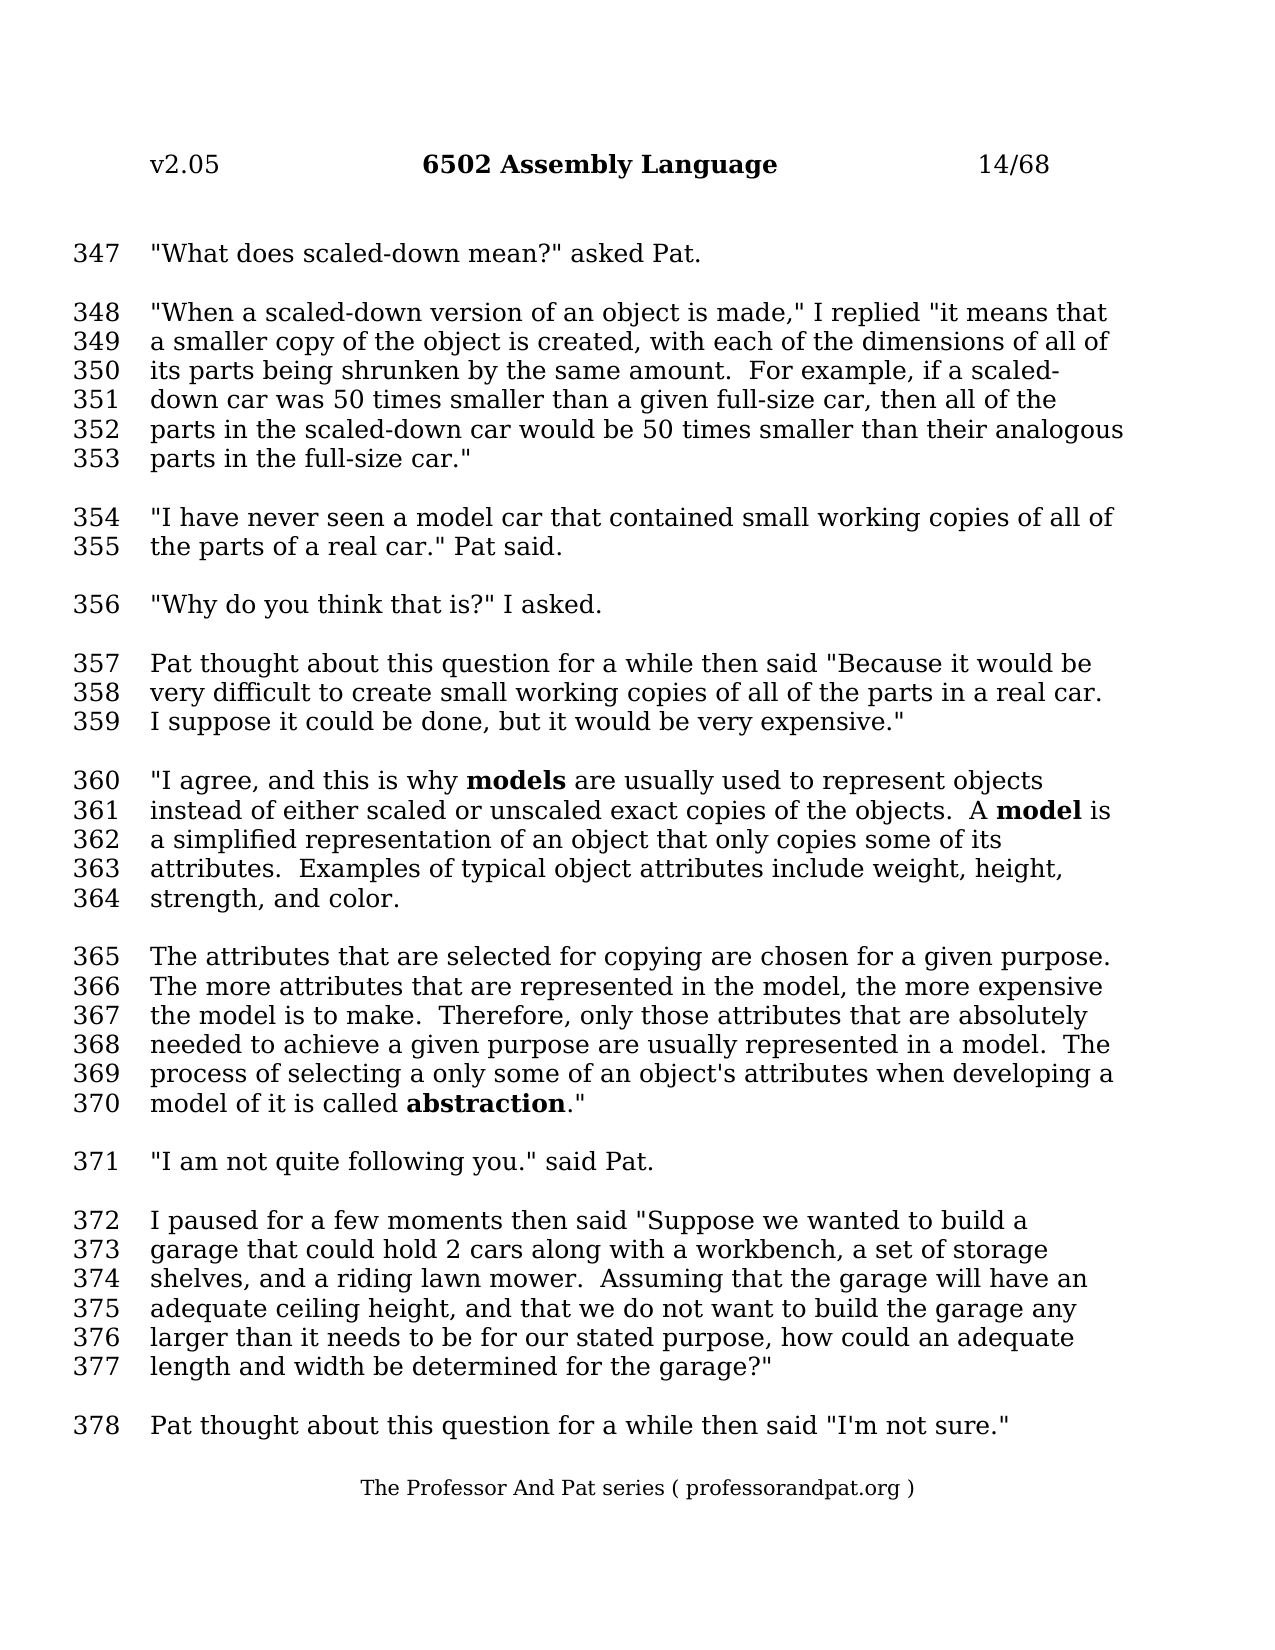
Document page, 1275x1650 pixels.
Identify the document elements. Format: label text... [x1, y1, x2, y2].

text "I am not quite following you." said Pat. [150, 1148, 1125, 1177]
text "When a scaled-down version of an object is made," I replied "it means that a smaller copy of the object is created, with each of the dimensions of all of its parts being shrunken by the same amount. For example, if a scaled-down car was 50 times smaller than a given full-size car, then all of the parts in the scaled-down car would be 50 times smaller than their analogous parts in the full-size car." [150, 298, 1125, 473]
text The attributes that are selected for copying are chosen for a given purpose. The more attributes that are represented in the model, the more expensive the model is to make. Therefore, only those attributes that are absolutely needed to achieve a given purpose are usually represented in a model. The process of selecting a only some of an object's attributes when developing a model of it is called abstraction." [150, 942, 1125, 1118]
text "Why do you think that is?" I asked. [150, 591, 1125, 620]
text "What does scaled-down mean?" asked Pat. [150, 239, 1125, 268]
text "I agree, and this is why models are usually used to represent objects instead of either scaled or unscaled exact copies of the objects. A model is a simplified representation of an object that only copies some of its attributes. Examples of typical object attributes include weight, height, strength, and color. [150, 766, 1125, 913]
text Pat thought about this question for a while then said "I'm not sure." [150, 1411, 1125, 1440]
text "I have never seen a model car that contained small working copies of all of the parts of a real car." Pat said. [150, 503, 1125, 561]
text I paused for a few moments then said "Suppose we wanted to build a garage that could hold 2 cars along with a workbench, a set of storage shelves, and a riding lawn mower. Assuming that the garage will have an adequate ceiling height, and that we do not want to build the garage any larger than it needs to be for our stated purpose, how could an adequate length and width be determined for the garage?" [150, 1206, 1125, 1382]
text Pat thought about this question for a while then said "Because it would be very difficult to create small working copies of all of the parts in a real car. I suppose it could be done, but it would be very expensive." [150, 649, 1125, 737]
